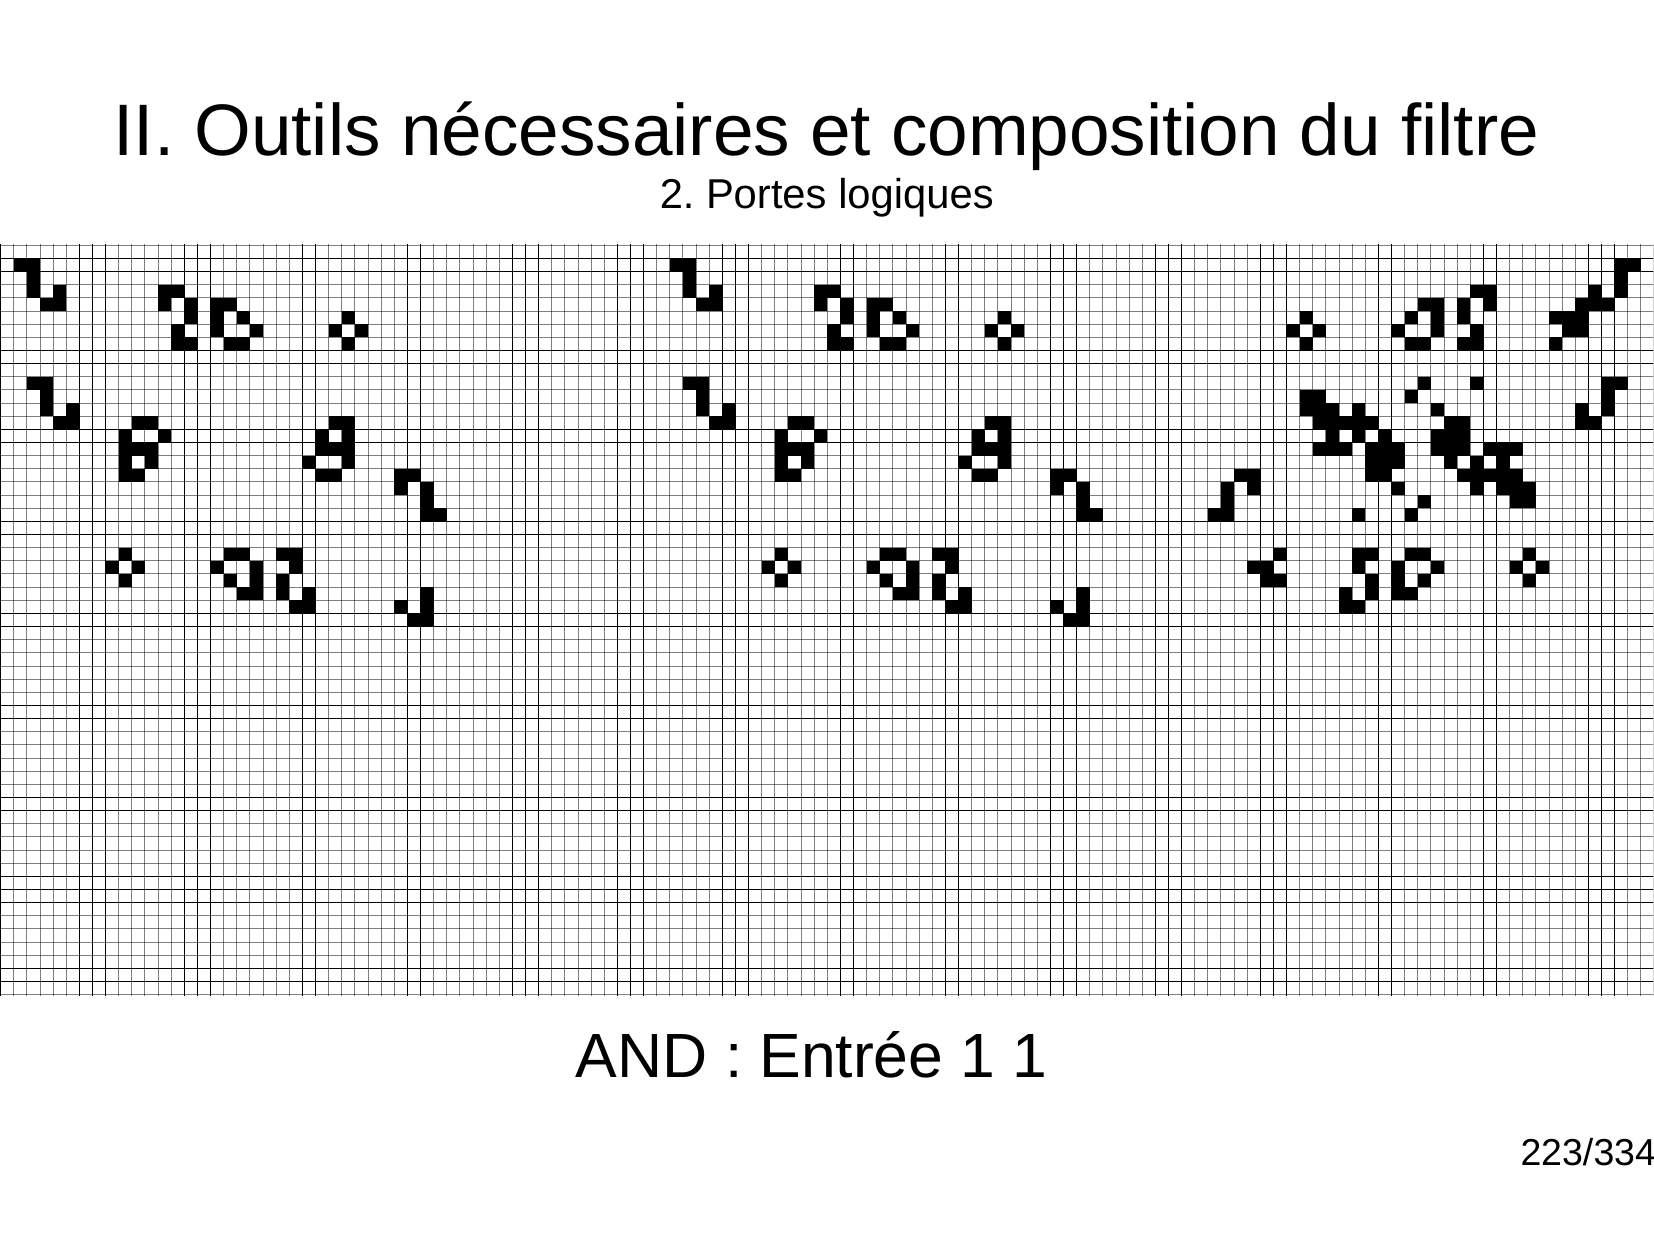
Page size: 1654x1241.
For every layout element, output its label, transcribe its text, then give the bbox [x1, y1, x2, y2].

text_box <number>/334 [1505, 1124, 1654, 1182]
title II. Outils nécessaires et composition du filtre 2. Portes logiques [82, 49, 1571, 257]
text_box AND : Entrée 1 1 [561, 1013, 1063, 1099]
picture [0, 244, 1654, 996]
